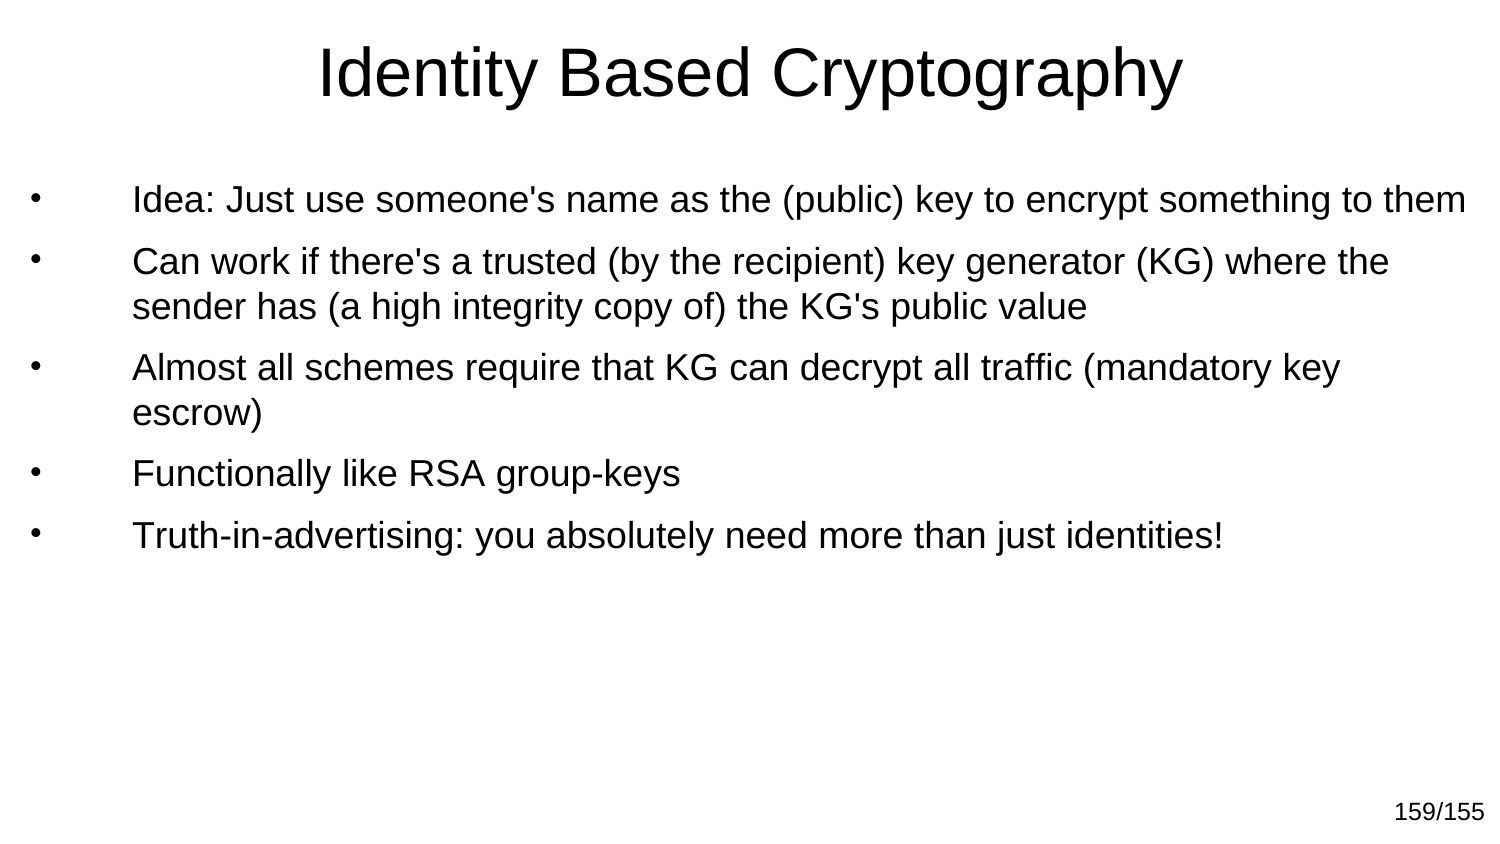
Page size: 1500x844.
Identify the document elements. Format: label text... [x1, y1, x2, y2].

title Identity Based Cryptography [114, 4, 1388, 133]
list Idea: Just use someone's name as the (public) key to encrypt something to them Can work if there's a trusted (by the recipient) key generator (KG) where the sender has (a high integrity copy of) the KG's public value Almost all schemes require that KG can decrypt all traffic (mandatory key escrow) Functionally like RSA group-keys Truth-in-advertising: you absolutely need more than just identities! [29, 175, 1481, 820]
